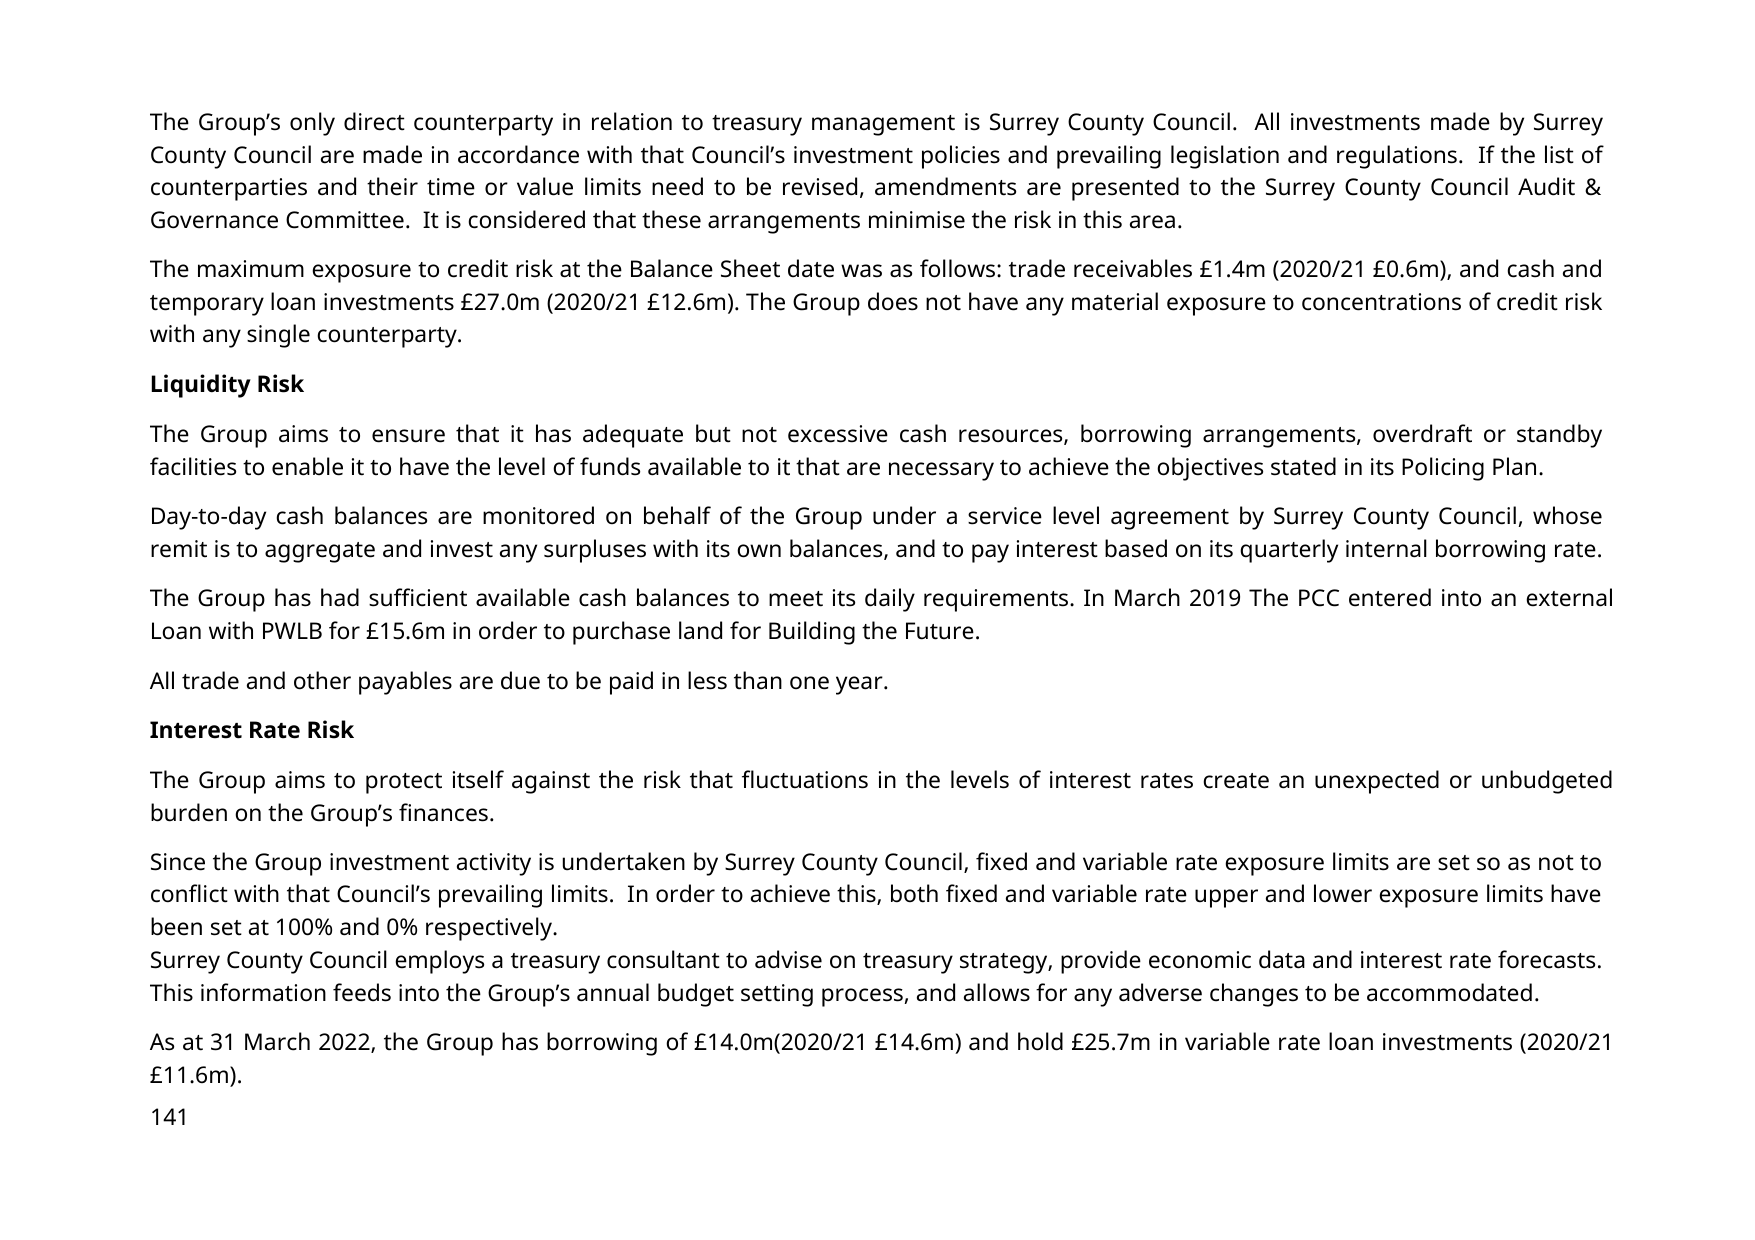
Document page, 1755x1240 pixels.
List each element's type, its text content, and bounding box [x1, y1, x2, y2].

text Surrey County Council employs a treasury consultant to advise on treasury strategy, provide economic data and interest rate forecasts. This information feeds into the Group’s annual budget setting process, and allows for any adverse changes to be accommodated. [149, 944, 1605, 1008]
text All trade and other payables are due to be paid in less than one year. [149, 665, 1616, 696]
text The Group aims to protect itself against the risk that fluctuations in the levels of interest rates create an unexpected or unbudgeted burden on the Group’s finances. [149, 764, 1616, 828]
text The Group has had sufficient available cash balances to meet its daily requirements. In March 2019 The PCC entered into an external Loan with PWLB for £15.6m in order to purchase land for Building the Future. [149, 582, 1616, 646]
subtitle Liquidity Risk [149, 368, 1522, 400]
text The Group aims to ensure that it has adequate but not excessive cash resources, borrowing arrangements, overdraft or standby facilities to enable it to have the level of funds available to it that are necessary to achieve the objectives stated in its Policing Plan. [149, 418, 1604, 482]
text Day-to-day cash balances are monitored on behalf of the Group under a service level agreement by Surrey County Council, whose remit is to aggregate and invest any surpluses with its own balances, and to pay interest based on its quarterly internal borrowing rate. [149, 500, 1604, 564]
text The maximum exposure to credit risk at the Balance Sheet date was as follows: trade receivables £1.4m (2020/21 £0.6m), and cash and temporary loan investments £27.0m (2020/21 £12.6m). The Group does not have any material exposure to concentrations of credit risk with any single counterparty. [149, 253, 1604, 350]
text Since the Group investment activity is undertaken by Surrey County Council, fixed and variable rate exposure limits are set so as not to conflict with that Council’s prevailing limits. In order to achieve this, both fixed and variable rate upper and lower exposure limits have been set at 100% and 0% respectively. [149, 846, 1604, 942]
text As at 31 March 2022, the Group has borrowing of £14.0m(2020/21 £14.6m) and hold £25.7m in variable rate loan investments (2020/21 £11.6m). [149, 1026, 1616, 1090]
text The Group’s only direct counterparty in relation to treasury management is Surrey County Council. All investments made by Surrey County Council are made in accordance with that Council’s investment policies and prevailing legislation and regulations. If the list of counterparties and their time or value limits need to be revised, amendments are presented to the Surrey County Council Audit & Governance Committee. It is considered that these arrangements minimise the risk in this area. [149, 106, 1604, 235]
subtitle Interest Rate Risk [149, 714, 1522, 746]
